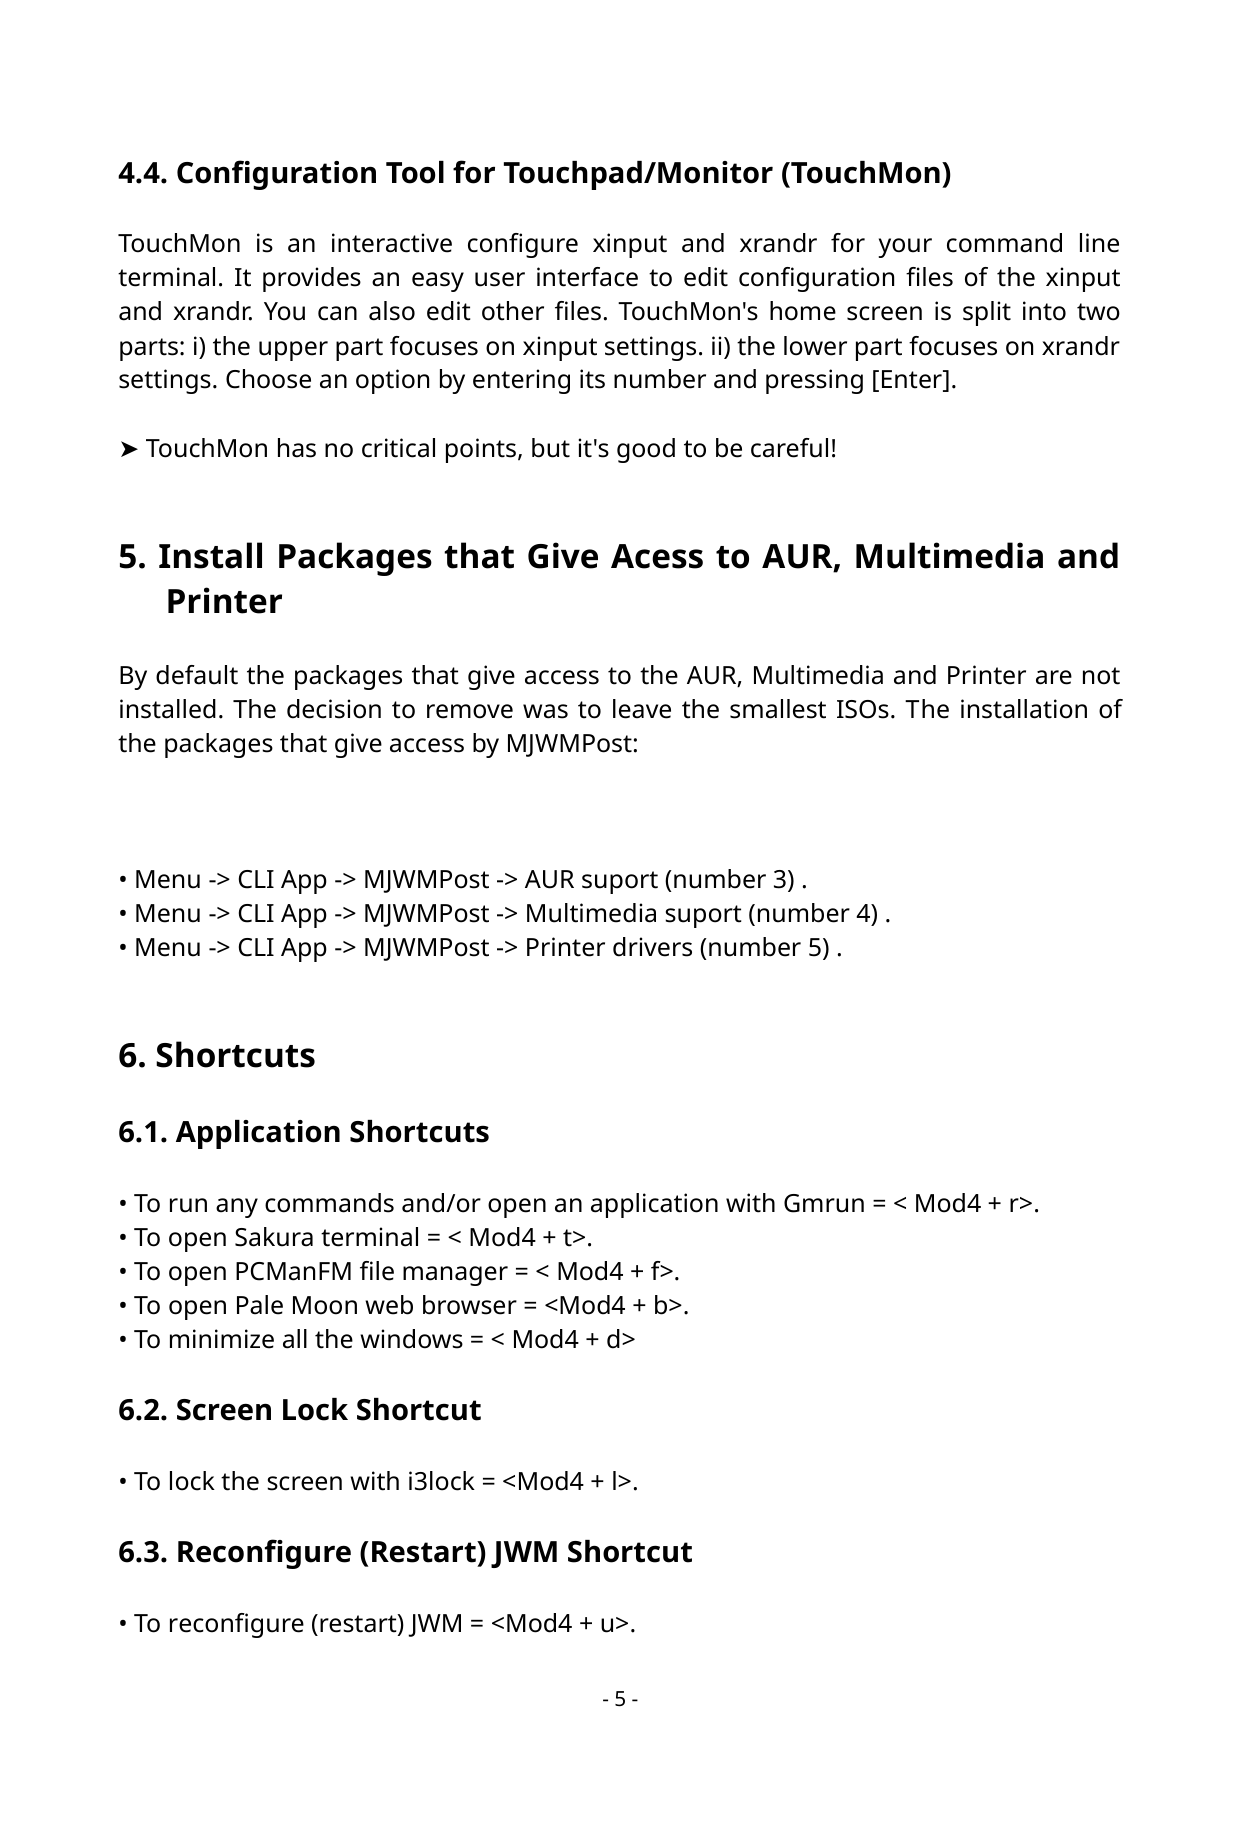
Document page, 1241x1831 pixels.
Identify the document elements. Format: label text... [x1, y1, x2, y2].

subtitle 6. Shortcuts [118, 1032, 1122, 1077]
text • Menu -> CLI App -> MJWMPost -> Multimedia suport (number 4) . [118, 896, 1122, 930]
text • Menu -> CLI App -> MJWMPost -> AUR suport (number 3) . [118, 862, 1122, 896]
text ➤ TouchMon has no critical points, but it's good to be careful! [118, 430, 1122, 464]
text • Menu -> CLI App -> MJWMPost -> Printer drivers (number 5) . [118, 930, 1122, 964]
subtitle 6.3. Reconfigure (Restart) JWM Shortcut [118, 1532, 1122, 1571]
text • To run any commands and/or open an application with Gmrun = < Mod4 + r>. [118, 1185, 1122, 1219]
subtitle 6.2. Screen Lock Shortcut [118, 1390, 1122, 1429]
text • To open PCManFM file manager = < Mod4 + f>. [118, 1253, 1122, 1287]
subtitle 5. Install Packages that Give Acess to AUR, Multimedia and Printer [118, 532, 1122, 623]
text • To open Pale Moon web browser = <Mod4 + b>. [118, 1287, 1122, 1322]
subtitle 4.4. Configuration Tool for Touchpad/Monitor (TouchMon) [118, 152, 1122, 192]
text • To lock the screen with i3lock = <Mod4 + l>. [118, 1463, 1122, 1497]
subtitle 6.1. Application Shortcuts [118, 1112, 1122, 1151]
text By default the packages that give access to the AUR, Multimedia and Printer are not installed. The decision to remove was to leave the smallest ISOs. The installation of the packages that give access by MJWMPost: [118, 657, 1122, 759]
text • To minimize all the windows = < Mod4 + d> [118, 1322, 1122, 1356]
text TouchMon is an interactive configure xinput and xrandr for your command line terminal. It provides an easy user interface to edit configuration files of the xinput and xrandr. You can also edit other files. TouchMon's home screen is split into two parts: i) the upper part focuses on xinput settings. ii) the lower part focuses on xrandr settings. Choose an option by entering its number and pressing [Enter]. [118, 226, 1122, 396]
text • To open Sakura terminal = < Mod4 + t>. [118, 1219, 1122, 1253]
text • To reconfigure (restart) JWM = <Mod4 + u>. [118, 1605, 1122, 1639]
